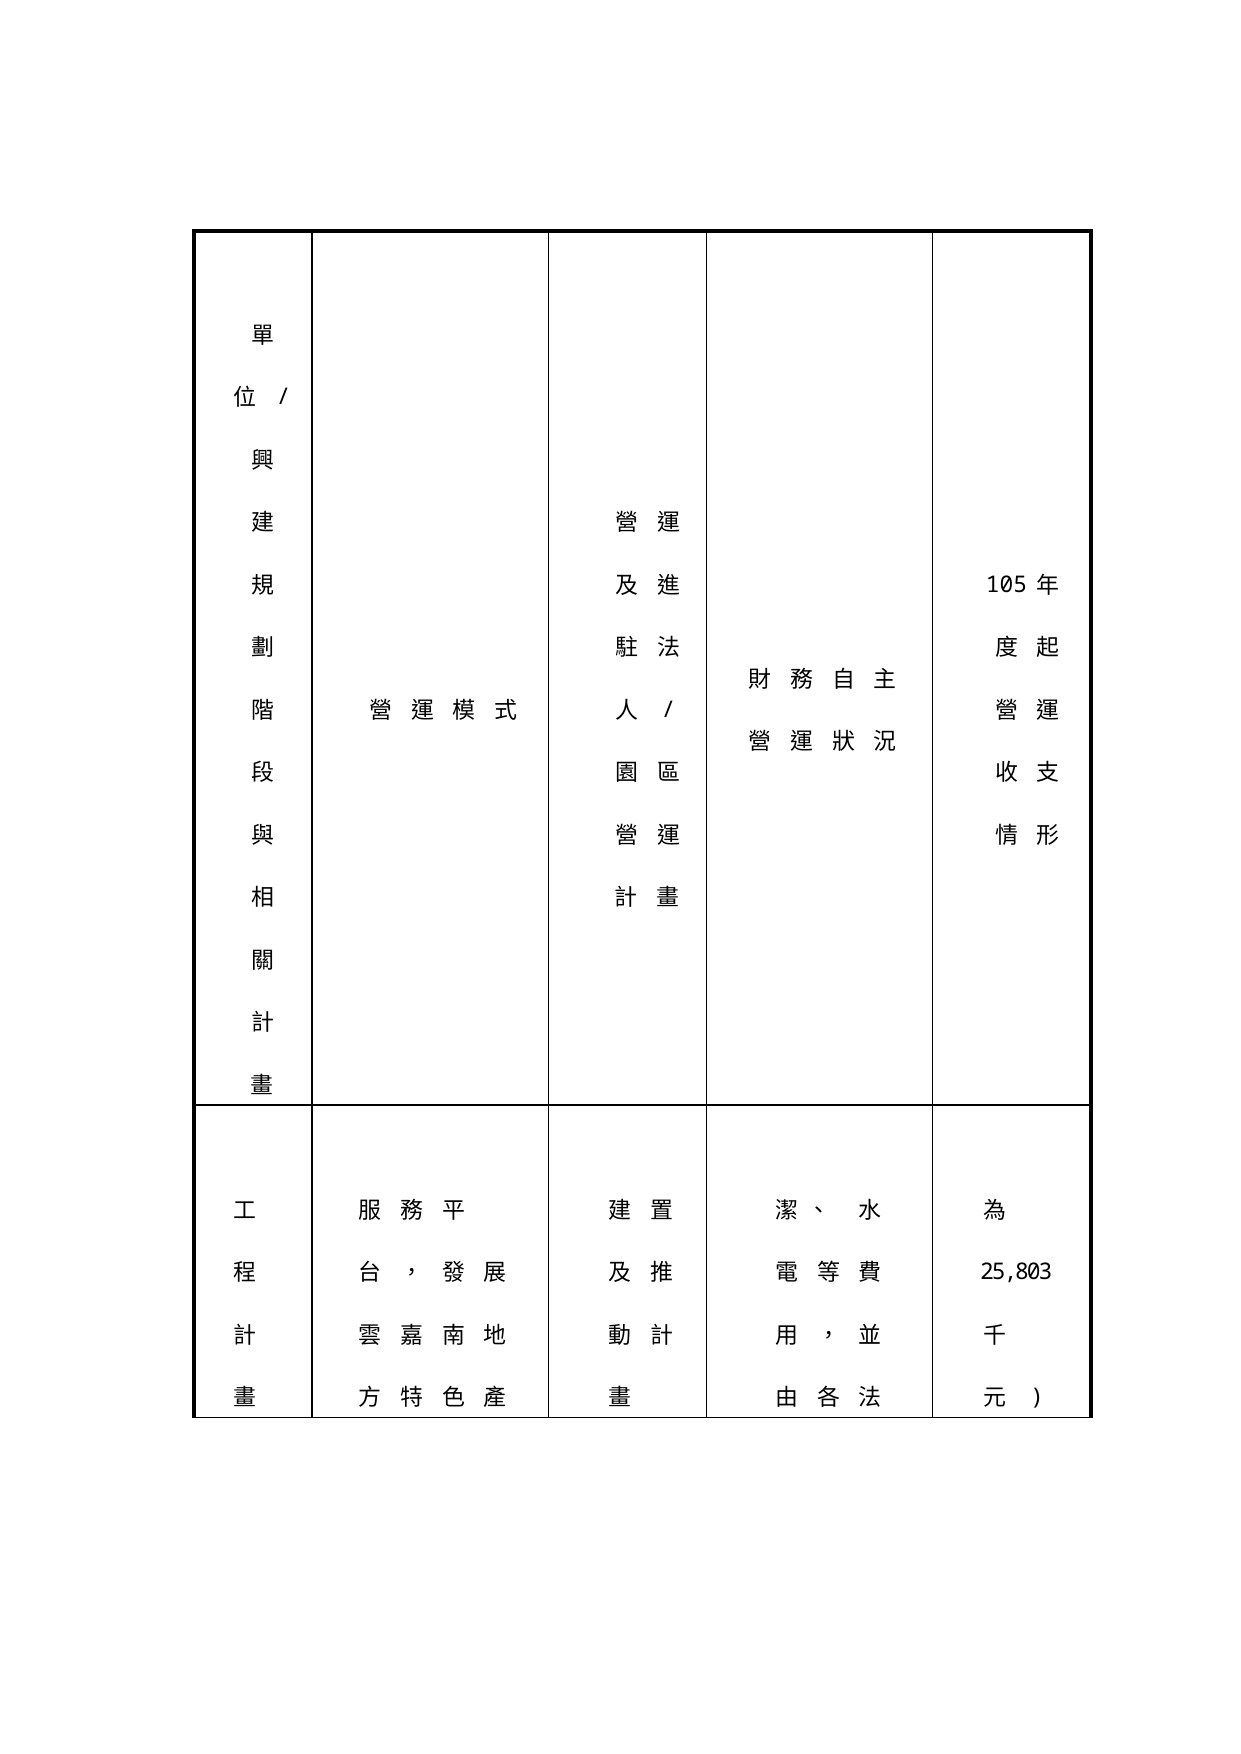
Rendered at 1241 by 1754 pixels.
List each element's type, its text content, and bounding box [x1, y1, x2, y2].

table_header 財務自主營運狀況 [707, 233, 932, 1104]
table_header 105年度起營運收支情形 [933, 233, 1089, 1104]
table_header 單位/興建規劃階段與相關計畫 [196, 233, 311, 1104]
table_cell 為25,803千元) [933, 1106, 1089, 1417]
table_header 營運模式 [313, 233, 548, 1104]
table_cell 服務平台，發展雲嘉南地方特色產 [313, 1106, 548, 1417]
table_cell 工程計畫 [196, 1106, 311, 1417]
table_header 營運及進駐法人/園區營運計畫 [549, 233, 706, 1104]
table_cell 潔、水電等費用，並由各法 [707, 1106, 932, 1417]
table_cell 建置及推動計畫 [549, 1106, 706, 1417]
